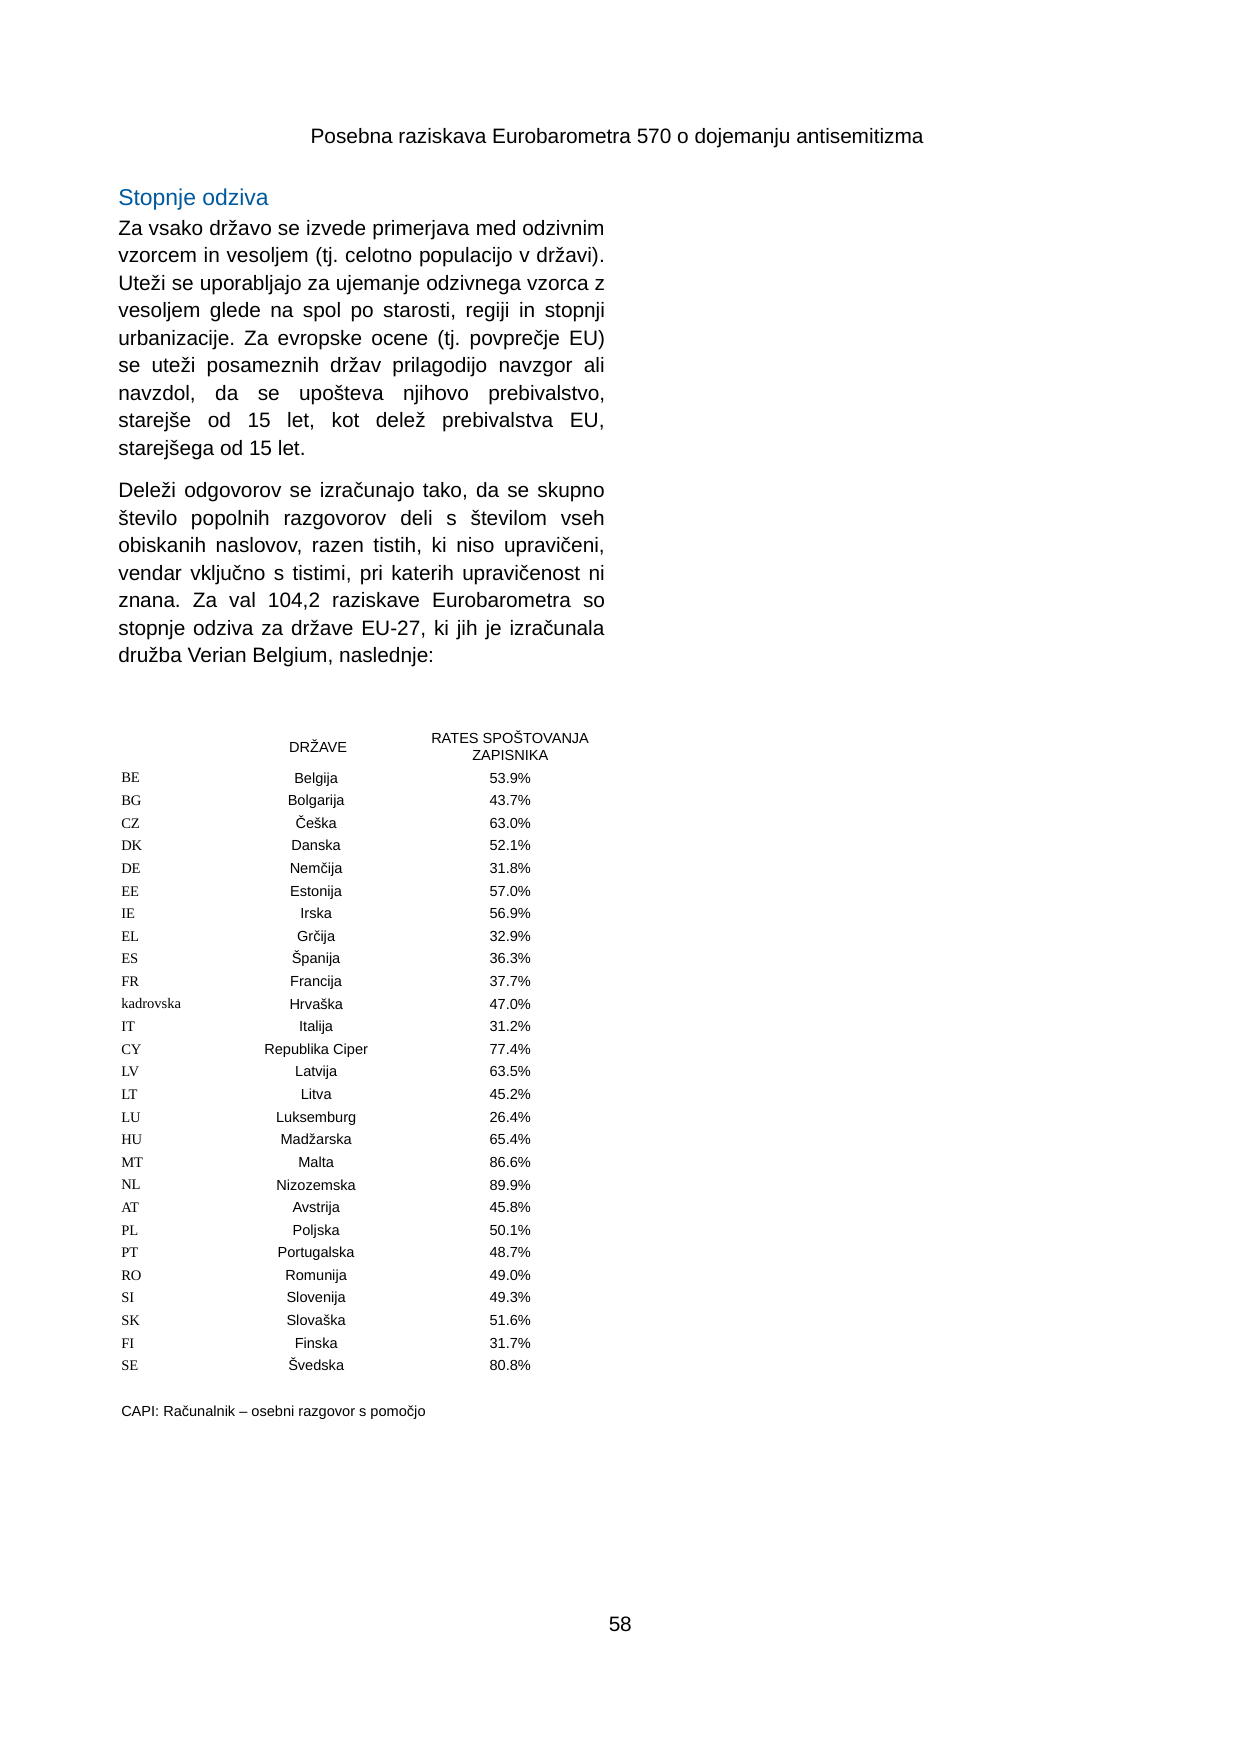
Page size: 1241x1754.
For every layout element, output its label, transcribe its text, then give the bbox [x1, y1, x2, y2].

table_cell 36.3% [415, 947, 605, 970]
table_cell [221, 1377, 414, 1399]
table_cell Nemčija [221, 857, 414, 879]
table_cell 52.1% [415, 834, 605, 857]
table_cell Irska [221, 902, 414, 924]
table_cell 63.0% [415, 812, 605, 834]
table_cell Madžarska [221, 1128, 414, 1151]
table_cell Latvija [221, 1060, 414, 1083]
table_cell Švedska [221, 1354, 414, 1377]
table_cell 26.4% [415, 1105, 605, 1128]
table_cell 89.9% [415, 1173, 605, 1196]
table_cell FI [118, 1331, 221, 1354]
table_cell Avstrija [221, 1196, 414, 1218]
table_cell 31.7% [415, 1331, 605, 1354]
table_cell 53.9% [415, 766, 605, 789]
table_cell EE [118, 879, 221, 902]
text Deleži odgovorov se izračunajo tako, da se skupno število popolnih razgovorov deli s številom vseh obiskanih naslovov, razen tistih, ki niso upravičeni, vendar vključno s tistimi, pri katerih upravičenost ni znana. Za val 104,2 raziskave Eurobarometra so stopnje odziva za države EU-27, ki jih je izračunala družba Verian Belgium, naslednje: [118, 478, 605, 667]
table_cell Belgija [221, 766, 414, 789]
table_cell Poljska [221, 1219, 414, 1241]
table_cell DK [118, 834, 221, 857]
table_cell FR [118, 970, 221, 992]
table_cell PL [118, 1219, 221, 1241]
table_cell Češka [221, 812, 414, 834]
table_cell 45.8% [415, 1196, 605, 1218]
table_cell 48.7% [415, 1241, 605, 1264]
table_cell SI [118, 1286, 221, 1309]
table_cell CY [118, 1038, 221, 1060]
table_cell 31.8% [415, 857, 605, 879]
text Stopnje odziva [118, 183, 605, 210]
table_cell BG [118, 789, 221, 812]
table_cell Francija [221, 970, 414, 992]
table_cell LU [118, 1105, 221, 1128]
table_header [118, 727, 221, 766]
table_cell Bolgarija [221, 789, 414, 812]
table_cell [415, 1377, 605, 1399]
table_cell kadrovska [118, 993, 221, 1015]
table_cell Republika Ciper [221, 1038, 414, 1060]
table_cell SE [118, 1354, 221, 1377]
table_cell Španija [221, 947, 414, 970]
table_cell [118, 1377, 221, 1399]
table_cell 65.4% [415, 1128, 605, 1151]
table_cell SK [118, 1309, 221, 1331]
table_cell Nizozemska [221, 1173, 414, 1196]
table_cell EL [118, 925, 221, 947]
table_cell CAPI: Računalnik – osebni razgovor s pomočjo [118, 1399, 605, 1422]
table_cell 32.9% [415, 925, 605, 947]
table_cell 86.6% [415, 1151, 605, 1173]
table_cell 80.8% [415, 1354, 605, 1377]
table_cell Portugalska [221, 1241, 414, 1264]
table_cell CZ [118, 812, 221, 834]
table_cell HU [118, 1128, 221, 1151]
table_cell 37.7% [415, 970, 605, 992]
table_cell 56.9% [415, 902, 605, 924]
table_cell 57.0% [415, 879, 605, 902]
table_cell LV [118, 1060, 221, 1083]
table_header DRŽAVE [221, 727, 414, 766]
table_cell 47.0% [415, 993, 605, 1015]
table_cell Danska [221, 834, 414, 857]
table_cell Italija [221, 1015, 414, 1038]
table_cell Hrvaška [221, 993, 414, 1015]
table_cell PT [118, 1241, 221, 1264]
table_cell NL [118, 1173, 221, 1196]
table_cell BE [118, 766, 221, 789]
table_cell 43.7% [415, 789, 605, 812]
table_cell ES [118, 947, 221, 970]
table_cell AT [118, 1196, 221, 1218]
table_cell IT [118, 1015, 221, 1038]
table_cell 31.2% [415, 1015, 605, 1038]
table_cell Estonija [221, 879, 414, 902]
table_cell RO [118, 1264, 221, 1286]
table_cell 45.2% [415, 1083, 605, 1105]
table_cell 49.3% [415, 1286, 605, 1309]
table_cell Luksemburg [221, 1105, 414, 1128]
table_cell 50.1% [415, 1219, 605, 1241]
table_cell 77.4% [415, 1038, 605, 1060]
table_cell DE [118, 857, 221, 879]
table_cell 51.6% [415, 1309, 605, 1331]
table_cell Finska [221, 1331, 414, 1354]
table_header RATES SPOŠTOVANJA ZAPISNIKA [415, 727, 605, 766]
table_cell Litva [221, 1083, 414, 1105]
table_cell 49.0% [415, 1264, 605, 1286]
table_cell MT [118, 1151, 221, 1173]
table_cell Malta [221, 1151, 414, 1173]
table_cell Slovenija [221, 1286, 414, 1309]
table_cell IE [118, 902, 221, 924]
table_cell 63.5% [415, 1060, 605, 1083]
table_cell Slovaška [221, 1309, 414, 1331]
table_cell Romunija [221, 1264, 414, 1286]
table_cell Grčija [221, 925, 414, 947]
text Za vsako državo se izvede primerjava med odzivnim vzorcem in vesoljem (tj. celotno populacijo v državi). Uteži se uporabljajo za ujemanje odzivnega vzorca z vesoljem glede na spol po starosti, regiji in stopnji urbanizacije. Za evropske ocene (tj. povprečje EU) se uteži posameznih držav prilagodijo navzgor ali navzdol, da se upošteva njihovo prebivalstvo, starejše od 15 let, kot delež prebivalstva EU, starejšega od 15 let. [118, 216, 605, 460]
table_cell LT [118, 1083, 221, 1105]
